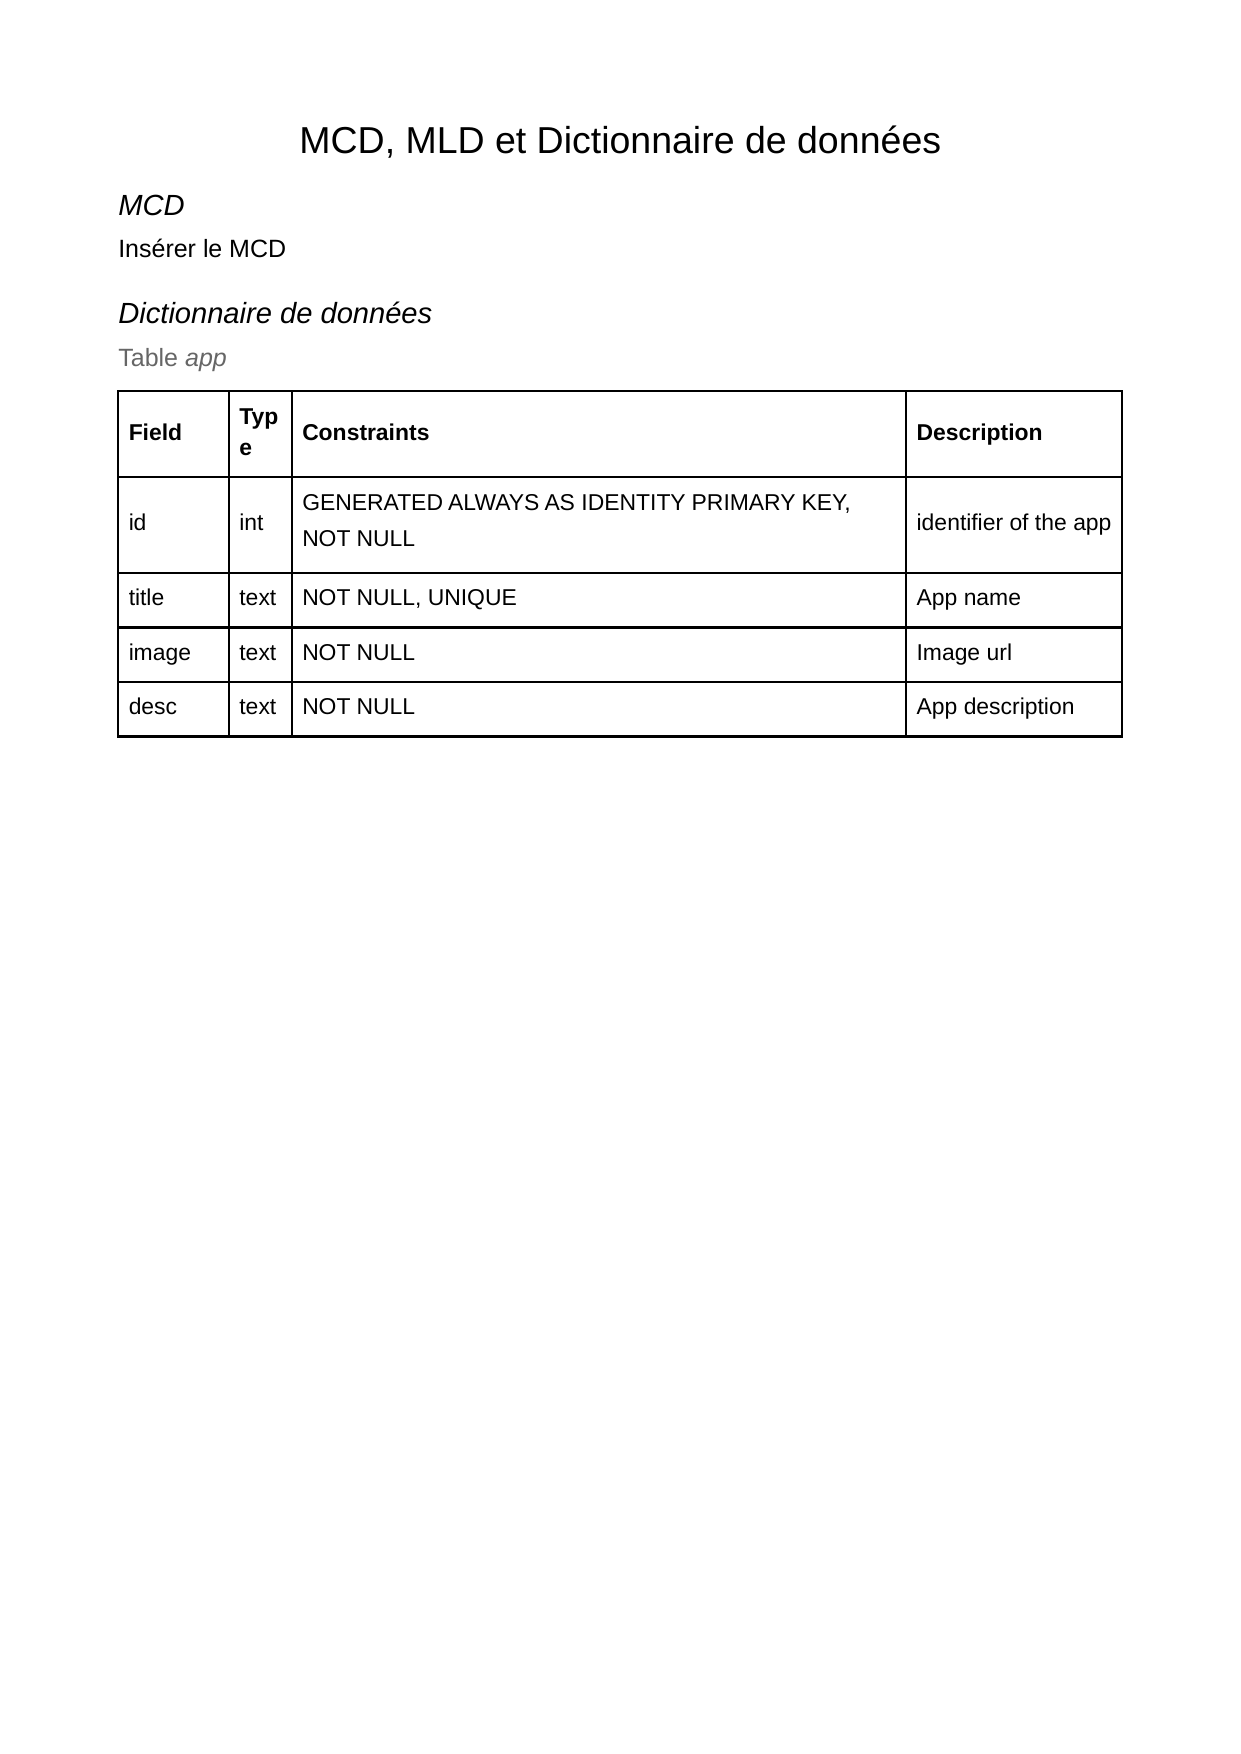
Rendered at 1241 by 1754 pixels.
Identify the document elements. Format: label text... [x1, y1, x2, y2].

table_cell GENERATED ALWAYS AS IDENTITY PRIMARY KEY, NOT NULL [293, 478, 905, 572]
table_header Field [119, 392, 228, 476]
table_cell int [230, 478, 291, 572]
table_cell id [119, 478, 228, 572]
table_header Description [907, 392, 1121, 476]
table_cell App description [907, 683, 1121, 735]
subtitle MCD, MLD et Dictionnaire de données [118, 118, 1122, 161]
table_cell text [230, 683, 291, 735]
text Insérer le MCD [118, 234, 1122, 263]
table_cell text [230, 629, 291, 681]
table_cell NOT NULL [293, 629, 905, 681]
table_cell desc [119, 683, 228, 735]
table_cell identifier of the app [907, 478, 1121, 572]
table_cell text [230, 574, 291, 626]
table_cell NOT NULL [293, 683, 905, 735]
table_cell title [119, 574, 228, 626]
table_cell Image url [907, 629, 1121, 681]
subtitle Dictionnaire de données [118, 297, 1122, 330]
table_cell image [119, 629, 228, 681]
text Table app [118, 343, 1122, 371]
table_cell App name [907, 574, 1121, 626]
table_cell NOT NULL, UNIQUE [293, 574, 905, 626]
table_header Type [230, 392, 291, 476]
table_header Constraints [293, 392, 905, 476]
subtitle MCD [118, 188, 1122, 222]
